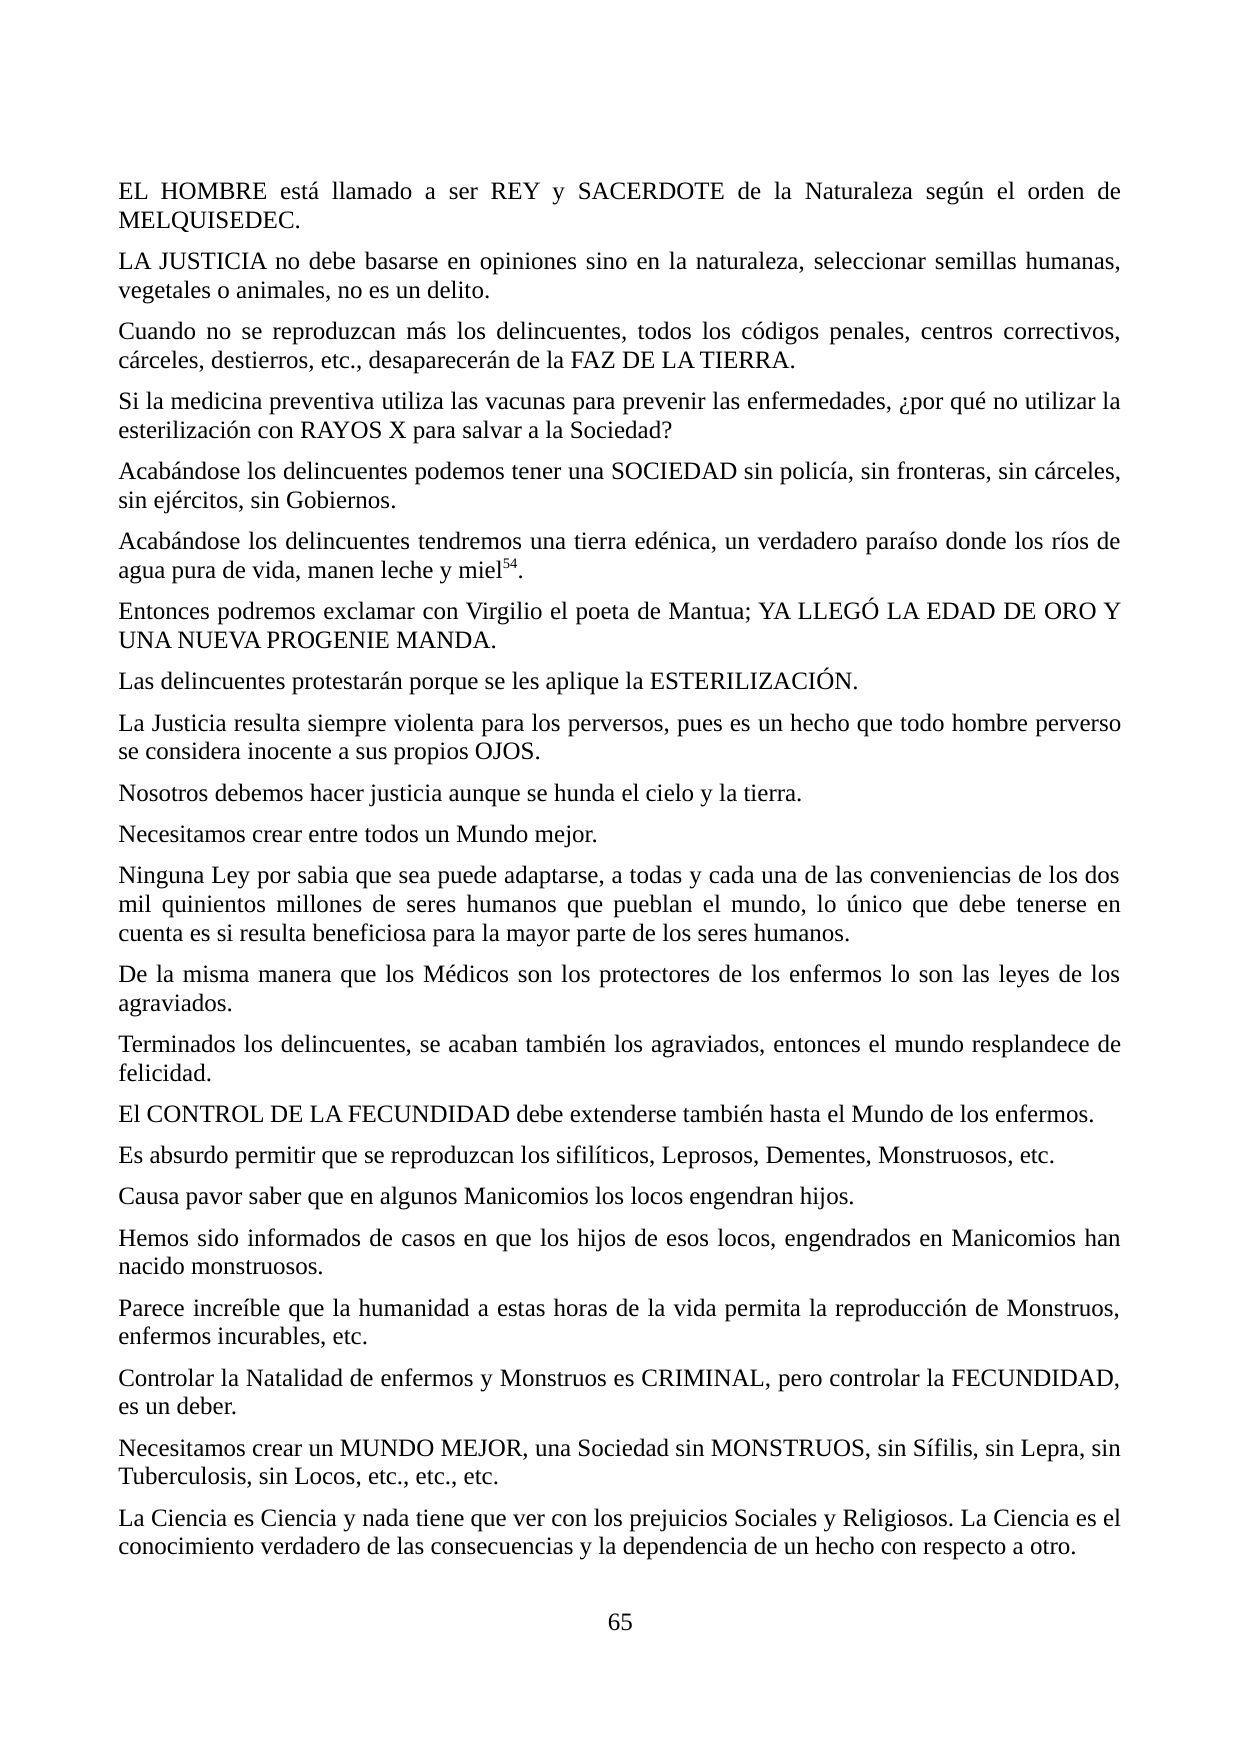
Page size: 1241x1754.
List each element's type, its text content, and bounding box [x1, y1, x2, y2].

text Controlar la Natalidad de enfermos y Monstruos es CRIMINAL, pero controlar la FECUNDIDAD, es un deber. [118, 1363, 1122, 1420]
text Parece increíble que la humanidad a estas horas de la vida permita la reproducción de Monstruos, enfermos incurables, etc. [118, 1293, 1122, 1350]
text Necesitamos crear un MUNDO MEJOR, una Sociedad sin MONSTRUOS, sin Sífilis, sin Lepra, sin Tuberculosis, sin Locos, etc., etc., etc. [118, 1433, 1122, 1490]
text Ninguna Ley por sabia que sea puede adaptarse, a todas y cada una de las conveniencias de los dos mil quinientos millones de seres humanos que pueblan el mundo, lo único que debe tenerse en cuenta es si resulta beneficiosa para la mayor parte de los seres humanos. [118, 860, 1122, 946]
text Es absurdo permitir que se reproduzcan los sifilíticos, Leprosos, Dementes, Monstruosos, etc. [118, 1140, 1122, 1169]
text EL HOMBRE está llamado a ser REY y SACERDOTE de la Naturaleza según el orden de MELQUISEDEC. [118, 176, 1122, 234]
text Las delincuentes protestarán porque se les aplique la ESTERILIZACIÓN. [118, 666, 1122, 695]
text La Ciencia es Ciencia y nada tiene que ver con los prejuicios Sociales y Religiosos. La Ciencia es el conocimiento verdadero de las consecuencias y la dependencia de un hecho con respecto a otro. [118, 1503, 1122, 1560]
text Nosotros debemos hacer justicia aunque se hunda el cielo y la tierra. [118, 778, 1122, 806]
text Acabándose los delincuentes tendremos una tierra edénica, un verdadero paraíso donde los ríos de agua pura de vida, manen leche y miel. [118, 526, 1122, 584]
text La Justicia resulta siempre violenta para los perversos, pues es un hecho que todo hombre perverso se considera inocente a sus propios OJOS. [118, 708, 1122, 765]
text Cuando no se reproduzcan más los delincuentes, todos los códigos penales, centros correctivos, cárceles, destierros, etc., desaparecerán de la FAZ DE LA TIERRA. [118, 316, 1122, 374]
text Terminados los delincuentes, se acaban también los agraviados, entonces el mundo resplandece de felicidad. [118, 1029, 1122, 1086]
text LA JUSTICIA no debe basarse en opiniones sino en la naturaleza, seleccionar semillas humanas, vegetales o animales, no es un delito. [118, 246, 1122, 304]
text De la misma manera que los Médicos son los protectores de los enfermos lo son las leyes de los agraviados. [118, 959, 1122, 1016]
text Causa pavor saber que en algunos Manicomios los locos engendran hijos. [118, 1181, 1122, 1210]
text Acabándose los delincuentes podemos tener una SOCIEDAD sin policía, sin fronteras, sin cárceles, sin ejércitos, sin Gobiernos. [118, 456, 1122, 514]
text Hemos sido informados de casos en que los hijos de esos locos, engendrados en Manicomios han nacido monstruosos. [118, 1223, 1122, 1280]
text Necesitamos crear entre todos un Mundo mejor. [118, 819, 1122, 848]
text Si la medicina preventiva utiliza las vacunas para prevenir las enfermedades, ¿por qué no utilizar la esterilización con RAYOS X para salvar a la Sociedad? [118, 386, 1122, 444]
text Entonces podremos exclamar con Virgilio el poeta de Mantua; YA LLEGÓ LA EDAD DE ORO Y UNA NUEVA PROGENIE MANDA. [118, 596, 1122, 654]
text El CONTROL DE LA FECUNDIDAD debe extenderse también hasta el Mundo de los enfermos. [118, 1099, 1122, 1128]
